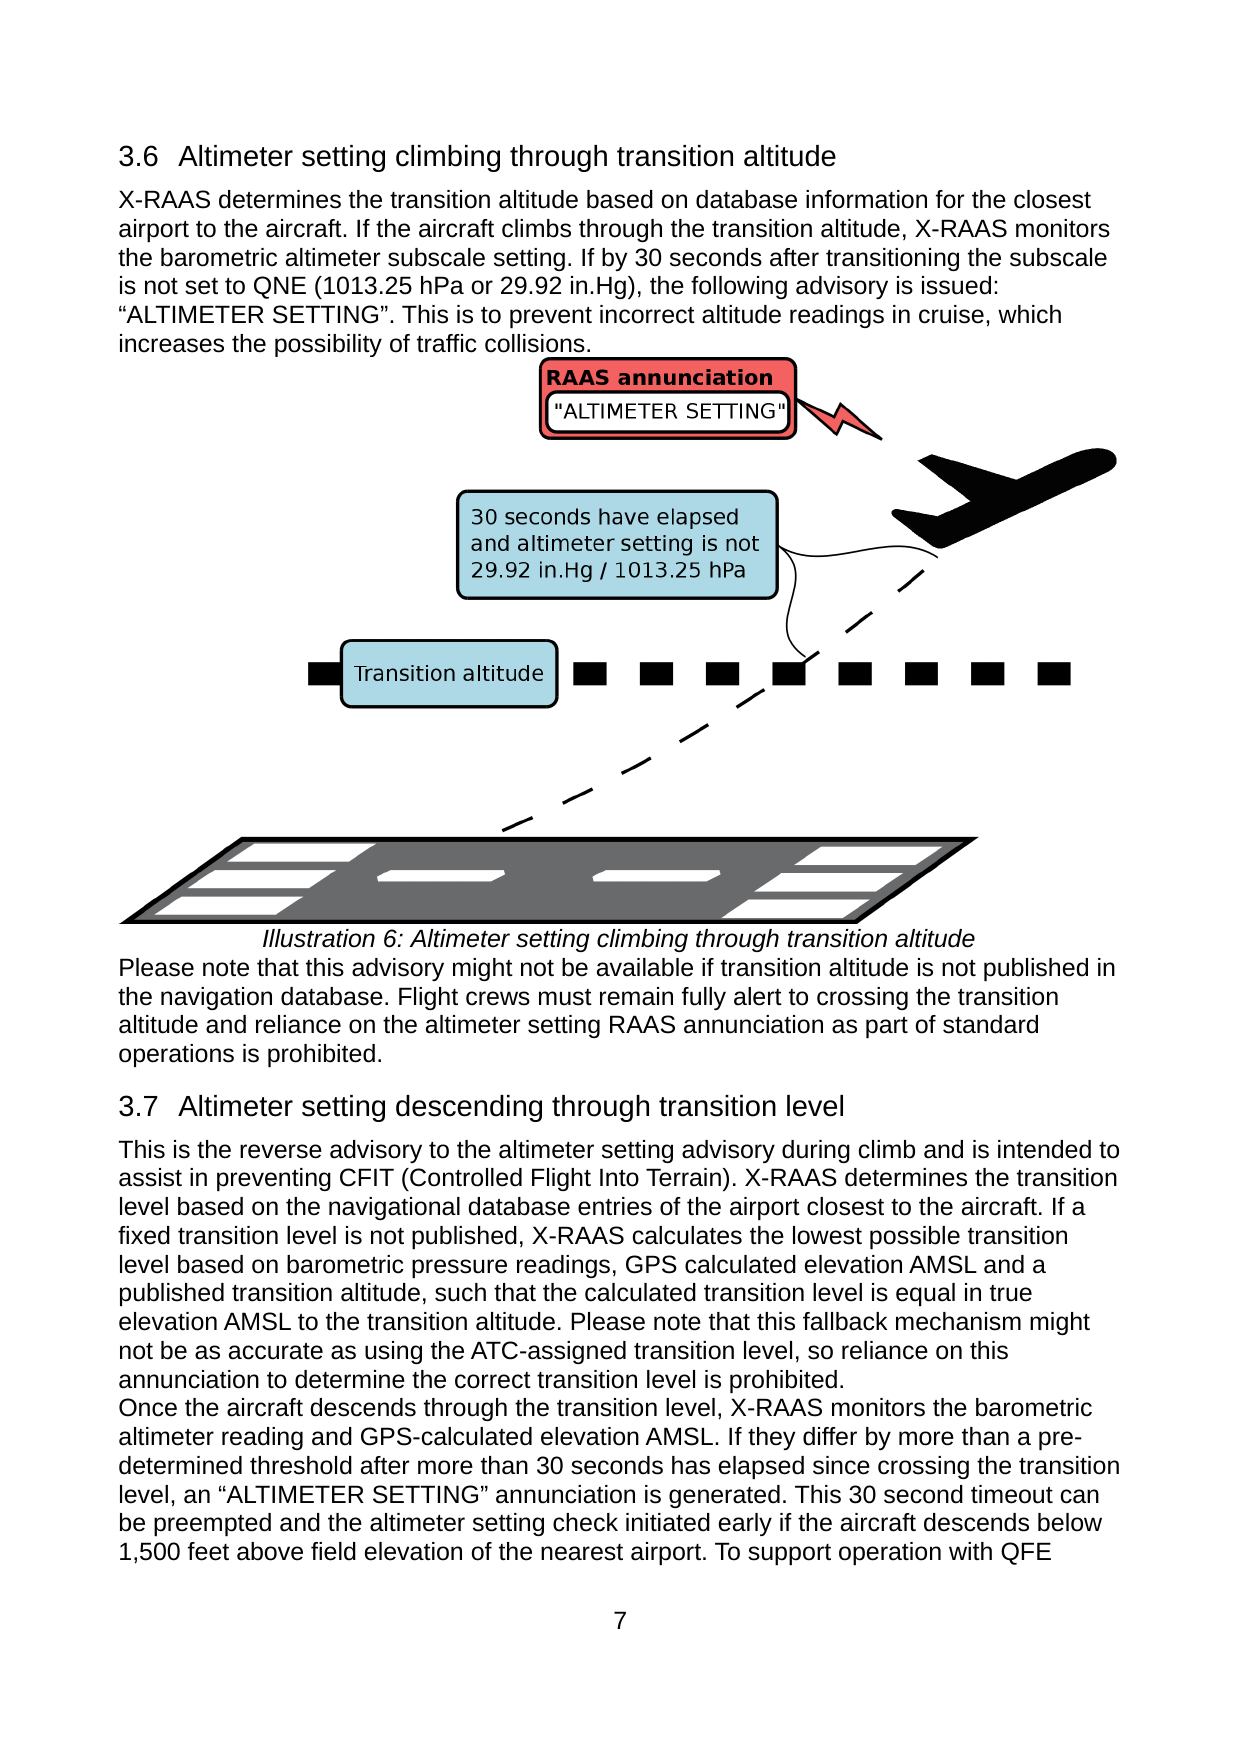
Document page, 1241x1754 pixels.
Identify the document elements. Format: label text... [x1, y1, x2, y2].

subtitle Altimeter setting descending through transition level [118, 1089, 1122, 1122]
picture [118, 357, 1123, 924]
text This is the reverse advisory to the altimeter setting advisory during climb and is intended to assist in preventing CFIT (Controlled Flight Into Terrain). X-RAAS determines the transition level based on the navigational database entries of the airport closest to the aircraft. If a fixed transition level is not published, X-RAAS calculates the lowest possible transition level based on barometric pressure readings, GPS calculated elevation AMSL and a published transition altitude, such that the calculated transition level is equal in true elevation AMSL to the transition altitude. Please note that this fallback mechanism might not be as accurate as using the ATC-assigned transition level, so reliance on this annunciation to determine the correct transition level is prohibited. [118, 1135, 1122, 1393]
text Illustration 6: Altimeter setting climbing through transition altitude [118, 924, 1122, 953]
text Once the aircraft descends through the transition level, X-RAAS monitors the barometric altimeter reading and GPS-calculated elevation AMSL. If they differ by more than a pre-determined threshold after more than 30 seconds has elapsed since crossing the transition level, an “ALTIMETER SETTING” annunciation is generated. This 30 second timeout can be preempted and the altimeter setting check initiated early if the aircraft descends below 1,500 feet above field elevation of the nearest airport. To support operation with QFE [118, 1393, 1122, 1566]
text Please note that this advisory might not be available if transition altitude is not published in the navigation database. Flight crews must remain fully alert to crossing the transition altitude and reliance on the altimeter setting RAAS annunciation as part of standard operations is prohibited. [118, 953, 1122, 1068]
subtitle Altimeter setting climbing through transition altitude [118, 139, 1122, 172]
text X-RAAS determines the transition altitude based on database information for the closest airport to the aircraft. If the aircraft climbs through the transition altitude, X-RAAS monitors the barometric altimeter subscale setting. If by 30 seconds after transitioning the subscale is not set to QNE (1013.25 hPa or 29.92 in.Hg), the following advisory is issued: “ALTIMETER SETTING”. This is to prevent incorrect altitude readings in cruise, which increases the possibility of traffic collisions. [118, 185, 1122, 357]
